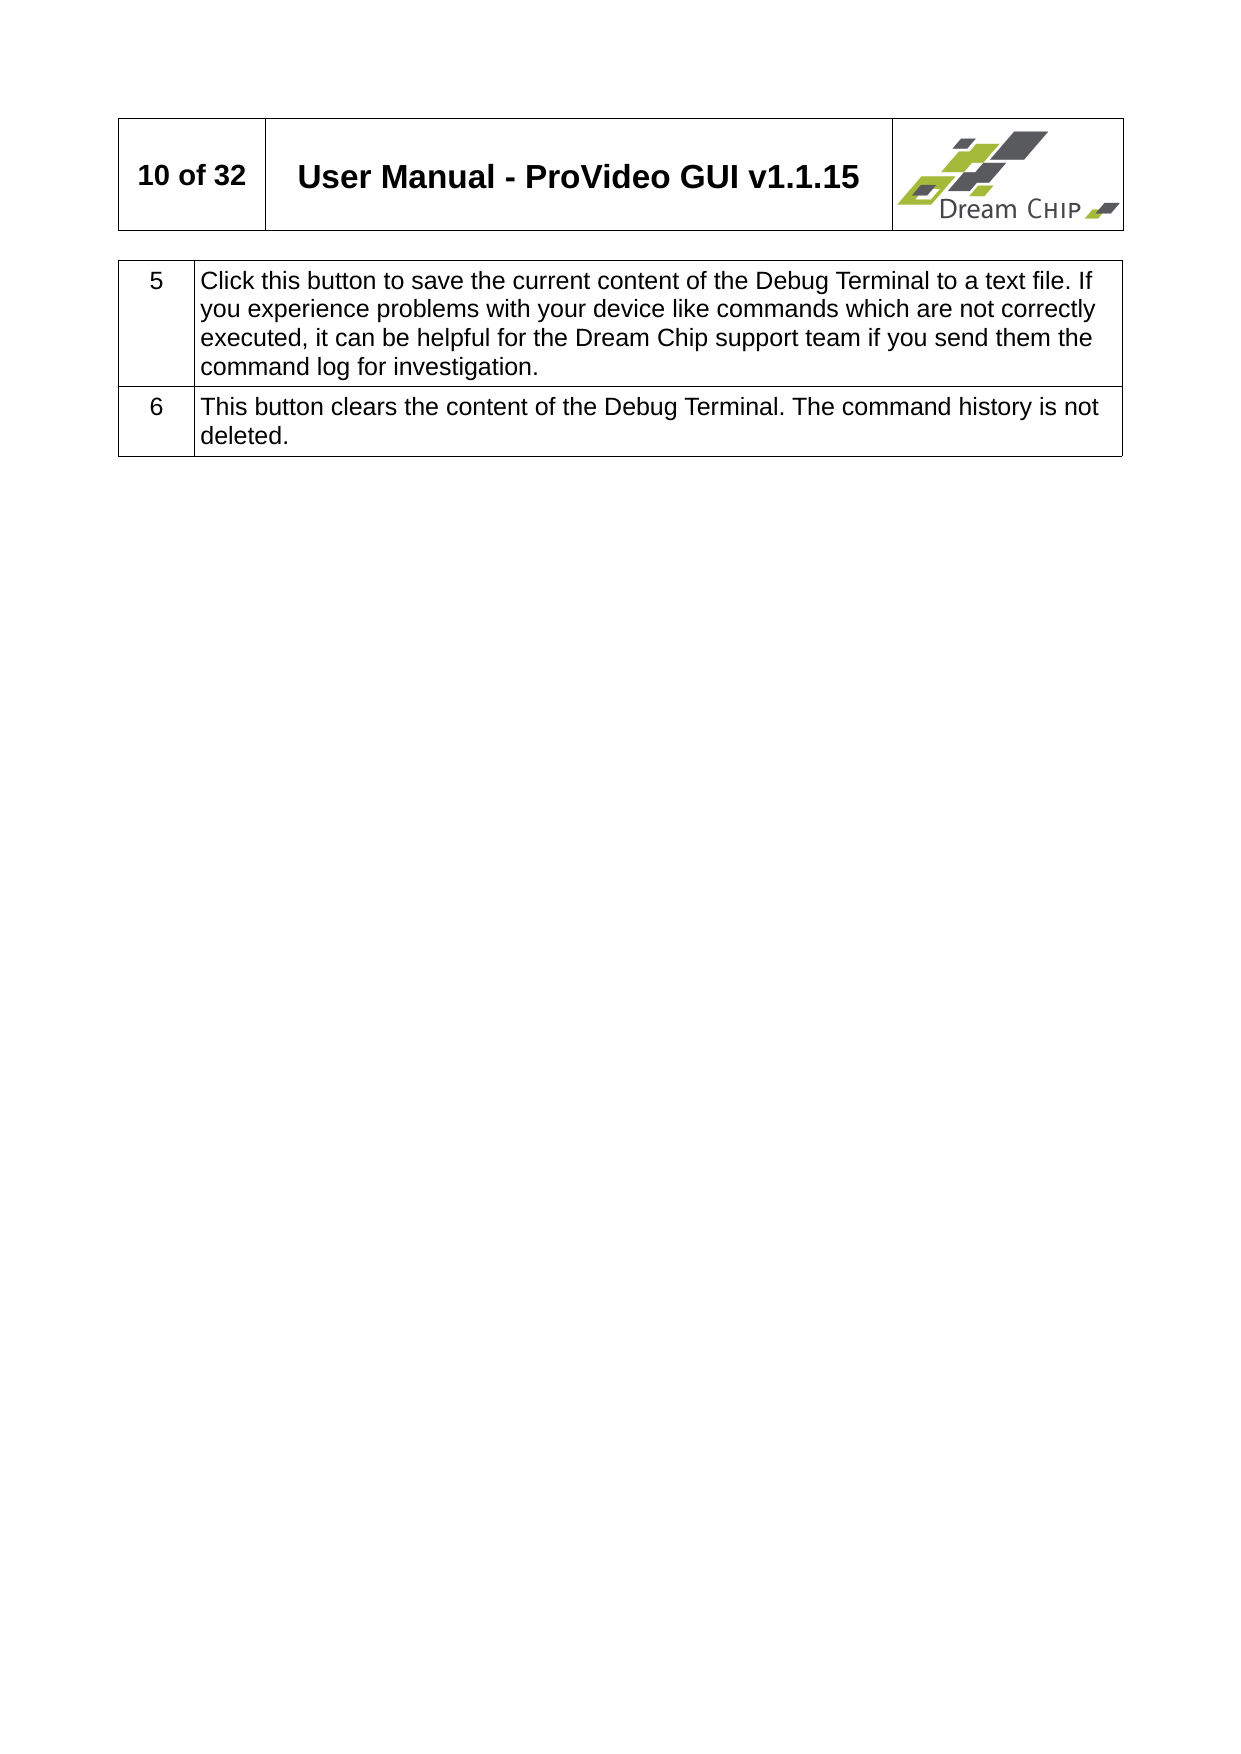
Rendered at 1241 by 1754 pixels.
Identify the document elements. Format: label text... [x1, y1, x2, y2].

table_cell Click this button to save the current content of the Debug Terminal to a text file. If you experience problems with your device like commands which are not correctly executed, it can be helpful for the Dream Chip support team if you send them the command log for investigation. [195, 261, 1122, 386]
table_cell 6 [119, 387, 194, 456]
picture [897, 130, 1120, 220]
table_cell This button clears the content of the Debug Terminal. The command history is not deleted. [195, 387, 1122, 456]
table_cell 5 [119, 261, 194, 386]
